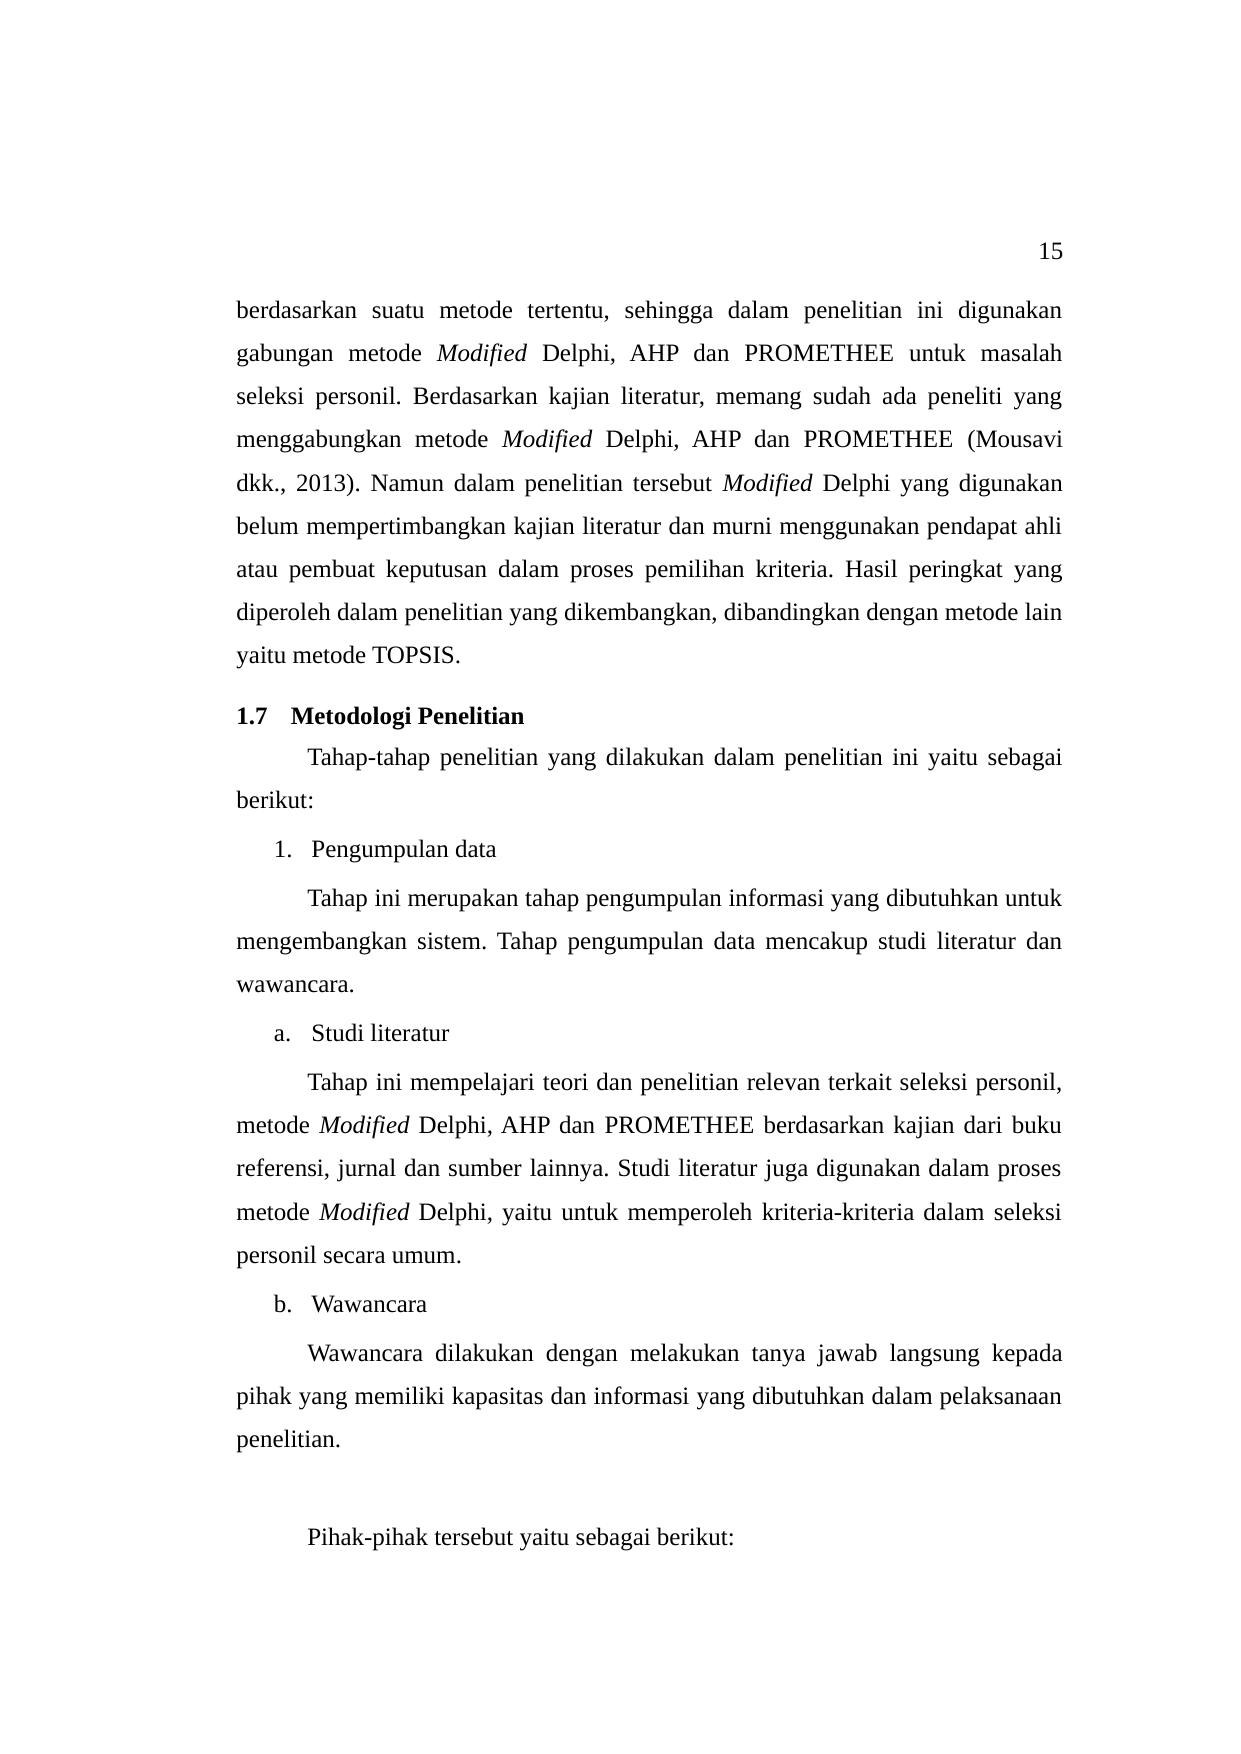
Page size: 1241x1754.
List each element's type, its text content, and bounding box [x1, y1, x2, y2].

text Tahap ini merupakan tahap pengumpulan informasi yang dibutuhkan untuk mengembangkan sistem. Tahap pengumpulan data mencakup studi literatur dan wawancara. [236, 883, 1063, 998]
text Tahap ini mempelajari teori dan penelitian relevan terkait seleksi personil, metode Modified Delphi, AHP dan PROMETHEE berdasarkan kajian dari buku referensi, jurnal dan sumber lainnya. Studi literatur juga digunakan dalam proses metode Modified Delphi, yaitu untuk memperoleh kriteria-kriteria dalam seleksi personil secara umum. [236, 1067, 1063, 1268]
list Wawancara [274, 1289, 1063, 1317]
text berdasarkan suatu metode tertentu, sehingga dalam penelitian ini digunakan gabungan metode Modified Delphi, AHP dan PROMETHEE untuk masalah seleksi personil. Berdasarkan kajian literatur, memang sudah ada peneliti yang menggabungkan metode Modified Delphi, AHP dan PROMETHEE (Mousavi dkk., 2013). Namun dalam penelitian tersebut Modified Delphi yang digunakan belum mempertimbangkan kajian literatur dan murni menggunakan pendapat ahli atau pembuat keputusan dalam proses pemilihan kriteria. Hasil peringkat yang diperoleh dalam penelitian yang dikembangkan, dibandingkan dengan metode lain yaitu metode TOPSIS. [236, 295, 1063, 669]
text Pihak-pihak tersebut yaitu sebagai berikut: [236, 1522, 1063, 1551]
list Studi literatur [274, 1018, 1063, 1047]
text Wawancara dilakukan dengan melakukan tanya jawab langsung kepada pihak yang memiliki kapasitas dan informasi yang dibutuhkan dalam pelaksanaan penelitian. [236, 1338, 1063, 1453]
text Tahap-tahap penelitian yang dilakukan dalam penelitian ini yaitu sebagai berikut: [236, 742, 1063, 813]
list Pengumpulan data [274, 834, 1063, 862]
subtitle Metodologi Penelitian [236, 701, 1063, 730]
